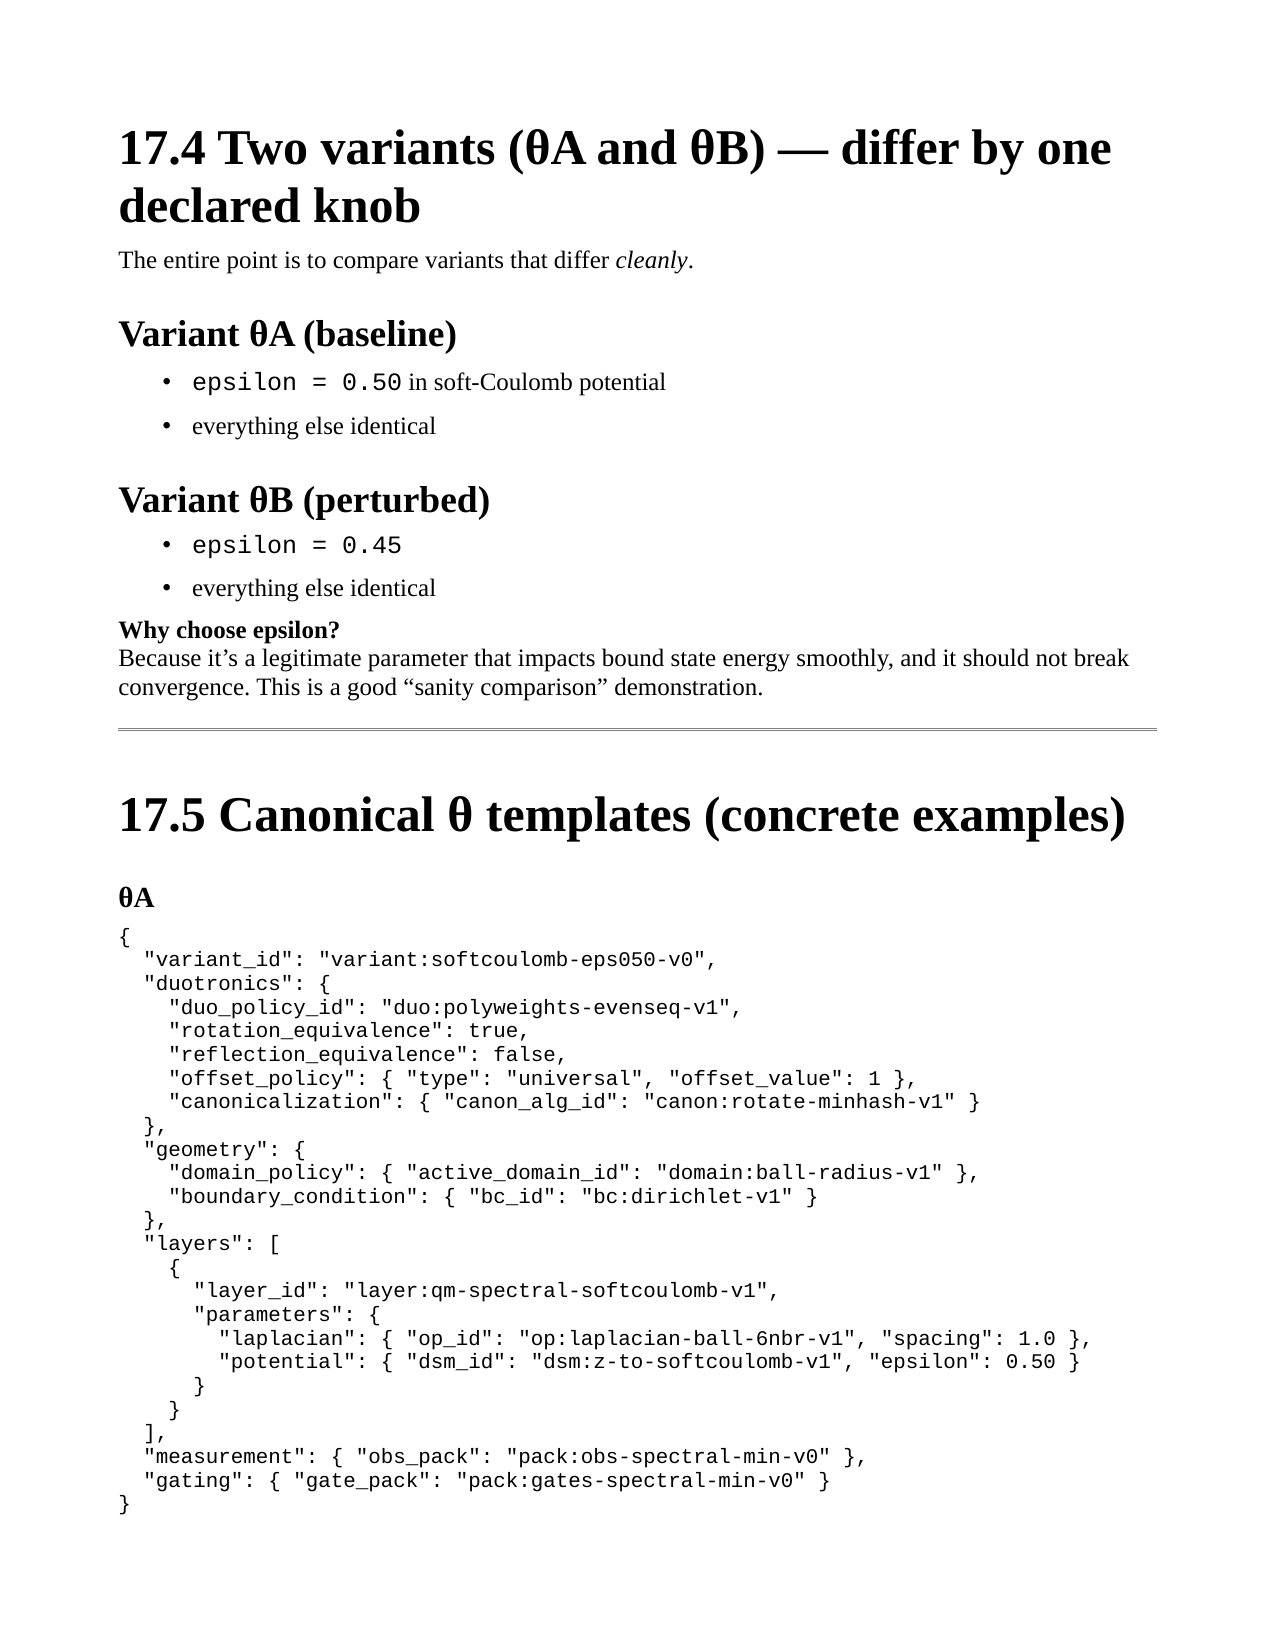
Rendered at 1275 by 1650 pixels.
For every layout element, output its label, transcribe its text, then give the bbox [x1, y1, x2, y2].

text "measurement": { "obs_pack": "pack:obs-spectral-min-v0" }, [118, 1446, 1157, 1469]
list epsilon = 0.45 [162, 533, 1157, 561]
subtitle 17.4 Two variants (θA and θB) — differ by one declared knob [118, 118, 1157, 233]
text "offset_policy": { "type": "universal", "offset_value": 1 }, [118, 1068, 1157, 1091]
text "gating": { "gate_pack": "pack:gates-spectral-min-v0" } [118, 1469, 1157, 1493]
subtitle 17.5 Canonical θ templates (concrete examples) [118, 785, 1157, 842]
subtitle θA [118, 880, 1157, 913]
text } [118, 1375, 1157, 1399]
text "duo_policy_id": "duo:polyweights-evenseq-v1", [118, 997, 1157, 1020]
text "layer_id": "layer:qm-spectral-softcoulomb-v1", [118, 1280, 1157, 1304]
text "boundary_condition": { "bc_id": "bc:dirichlet-v1" } [118, 1186, 1157, 1209]
text } [118, 1493, 1157, 1517]
text { [118, 1257, 1157, 1280]
text Why choose epsilon? Because it’s a legitimate parameter that impacts bound state energy smoothly, and it should not break convergence. This is a good “sanity comparison” demonstration. [118, 615, 1157, 701]
text "duotronics": { [118, 973, 1157, 997]
text "variant_id": "variant:softcoulomb-eps050-v0", [118, 949, 1157, 973]
text "domain_policy": { "active_domain_id": "domain:ball-radius-v1" }, [118, 1162, 1157, 1186]
list everything else identical [162, 411, 1157, 439]
text }, [118, 1209, 1157, 1233]
text "laplacian": { "op_id": "op:laplacian-ball-6nbr-v1", "spacing": 1.0 }, [118, 1328, 1157, 1351]
text "layers": [ [118, 1233, 1157, 1257]
list everything else identical [162, 573, 1157, 602]
text "geometry": { [118, 1138, 1157, 1162]
text "potential": { "dsm_id": "dsm:z-to-softcoulomb-v1", "epsilon": 0.50 } [118, 1351, 1157, 1375]
text The entire point is to compare variants that differ cleanly. [118, 246, 1157, 274]
text "rotation_equivalence": true, [118, 1020, 1157, 1044]
text { [118, 926, 1157, 949]
list epsilon = 0.50 in soft-Coulomb potential [162, 367, 1157, 398]
text } [118, 1399, 1157, 1422]
text "canonicalization": { "canon_alg_id": "canon:rotate-minhash-v1" } [118, 1091, 1157, 1115]
subtitle Variant θA (baseline) [118, 312, 1157, 355]
text "reflection_equivalence": false, [118, 1044, 1157, 1068]
text ], [118, 1422, 1157, 1446]
subtitle Variant θB (perturbed) [118, 477, 1157, 520]
text }, [118, 1115, 1157, 1138]
text "parameters": { [118, 1304, 1157, 1328]
